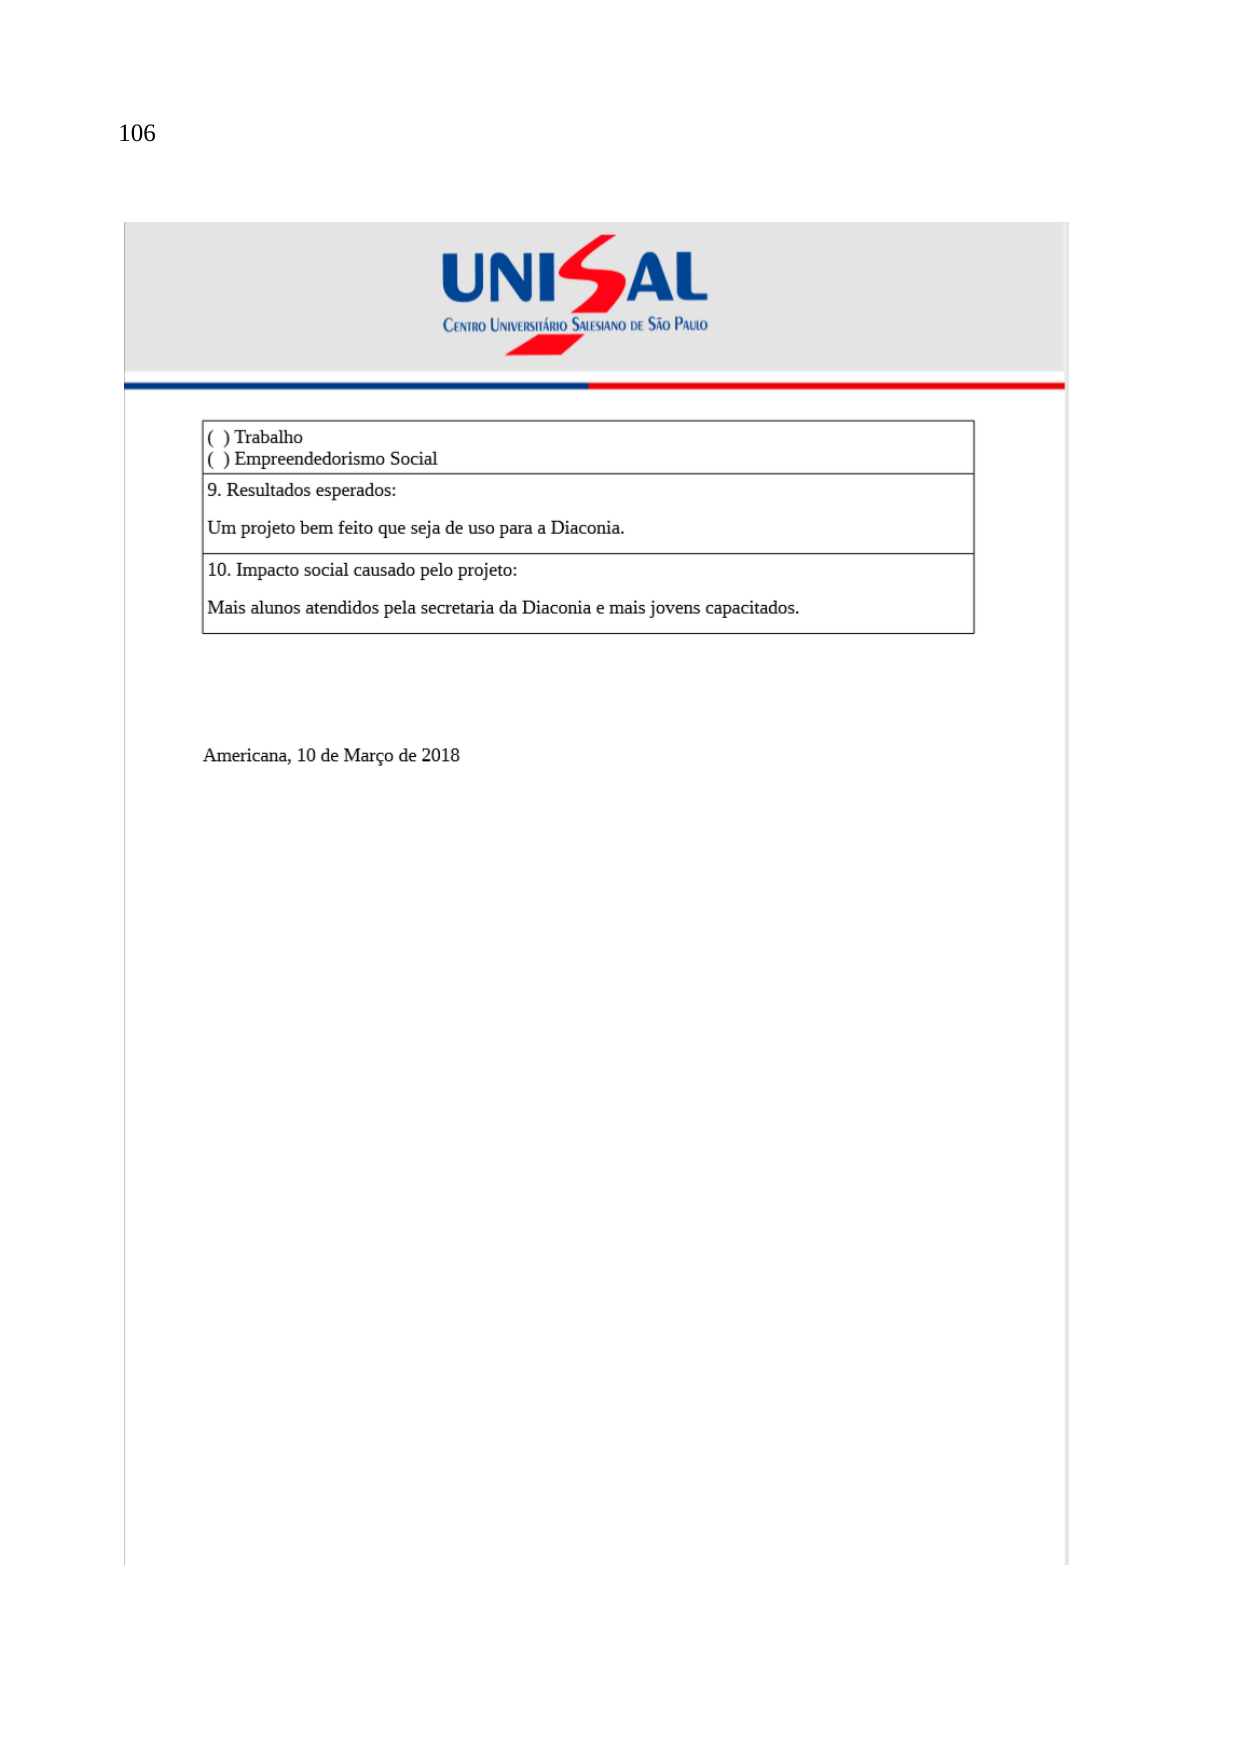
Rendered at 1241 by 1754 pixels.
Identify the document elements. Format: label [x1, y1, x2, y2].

picture [124, 222, 1069, 1565]
